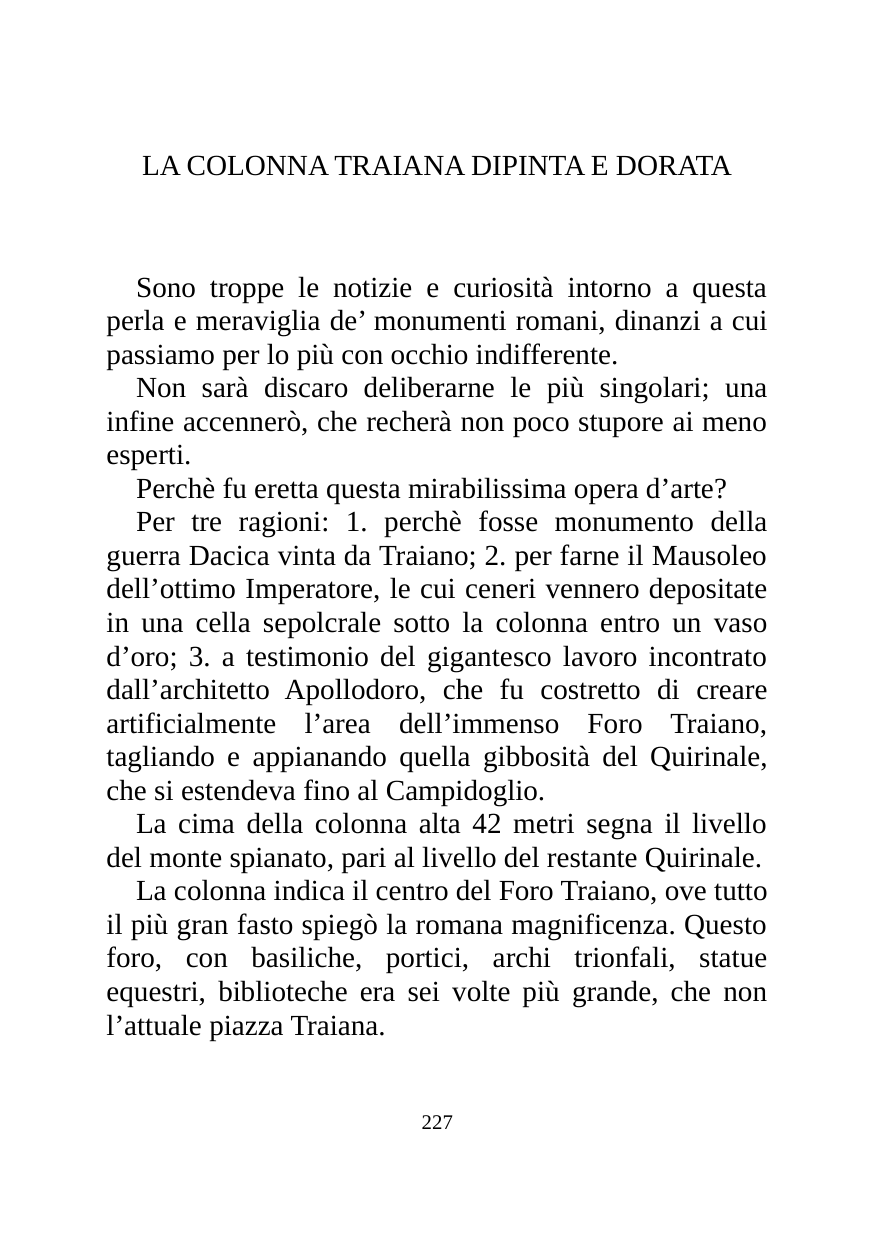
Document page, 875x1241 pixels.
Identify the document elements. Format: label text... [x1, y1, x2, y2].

text Sono troppe le notizie e curiosità intorno a questa perla e meraviglia de’ monumenti romani, dinanzi a cui passiamo per lo più con occhio indifferente. [106, 270, 768, 370]
text Non sarà discaro deliberarne le più singolari; una infine accennerò, che recherà non poco stupore ai meno esperti. [106, 370, 768, 471]
text Per tre ragioni: 1. perchè fosse monumento della guerra Dacica vinta da Traiano; 2. per farne il Mausoleo dell’ottimo Imperatore, le cui ceneri vennero depositate in una cella sepolcrale sotto la colonna entro un vaso d’oro; 3. a testimonio del gigantesco lavoro incontrato dall’architetto Apollodoro, che fu costretto di creare artificialmente l’area dell’immenso Foro Traiano, tagliando e appianando quella gibbosità del Quirinale, che si estendeva fino al Campidoglio. [106, 504, 768, 806]
text La cima della colonna alta 42 metri segna il livello del monte spianato, pari al livello del restante Quirinale. [106, 806, 768, 873]
text La colonna indica il centro del Foro Traiano, ove tutto il più gran fasto spiegò la romana magnificenza. Questo foro, con basiliche, portici, archi trionfali, statue equestri, biblioteche era sei volte più grande, che non l’attuale piazza Traiana. [106, 873, 768, 1041]
text Perchè fu eretta questa mirabilissima opera d’arte? [106, 471, 768, 504]
subtitle LA COLONNA TRAIANA DIPINTA E DORATA [106, 148, 768, 181]
